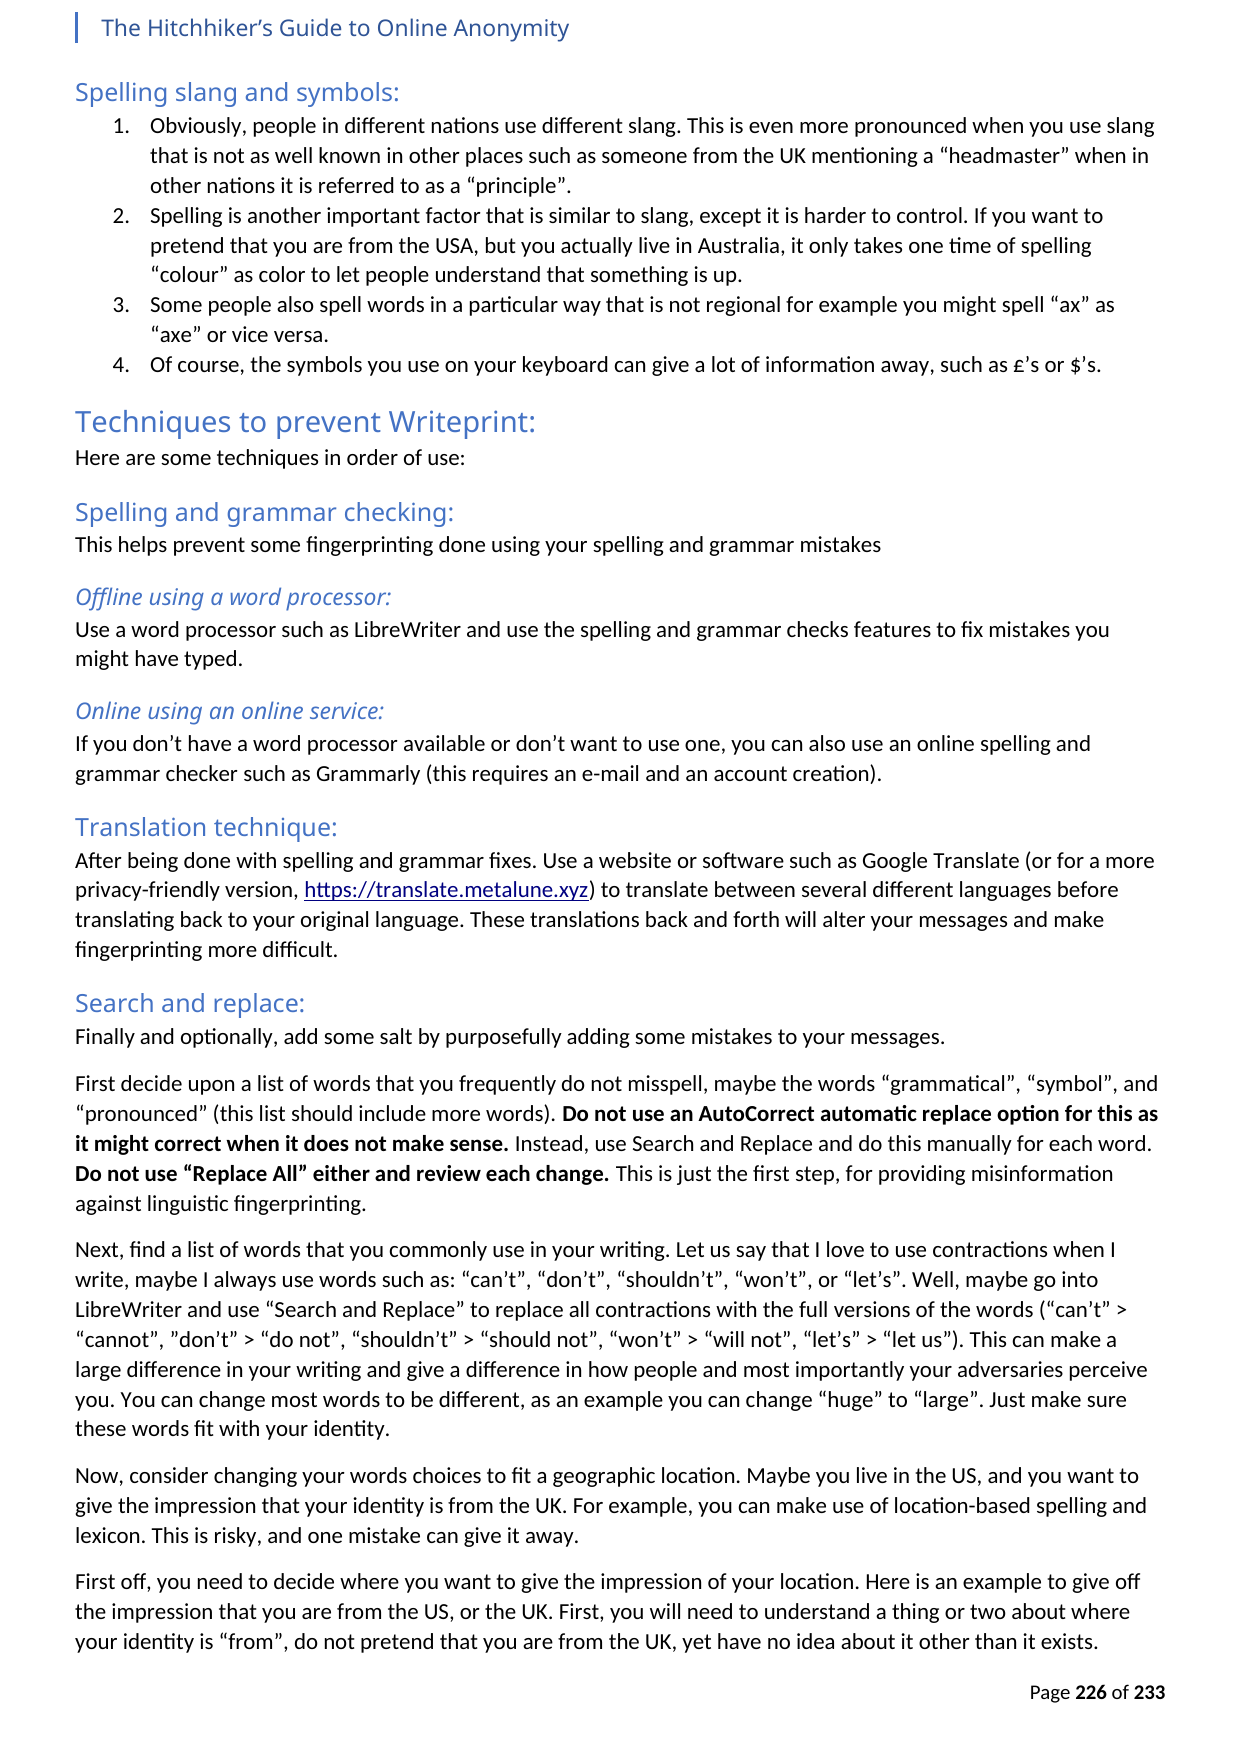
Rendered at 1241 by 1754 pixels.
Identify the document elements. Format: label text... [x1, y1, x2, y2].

text Here are some techniques in order of use: [75, 443, 1165, 471]
list Obviously, people in different nations use different slang. This is even more pronounced when you use slang that is not as well known in other places such as someone from the UK mentioning a “headmaster” when in other nations it is referred to as a “principle”. [112, 111, 1165, 199]
text Finally and optionally, add some salt by purposefully adding some mistakes to your messages. [75, 1022, 1165, 1051]
subtitle Spelling slang and symbols: [75, 75, 1165, 109]
text First decide upon a list of words that you frequently do not misspell, maybe the words “grammatical”, “symbol”, and “pronounced” (this list should include more words). Do not use an AutoCorrect automatic replace option for this as it might correct when it does not make sense. Instead, use Search and Replace and do this manually for each word. Do not use “Replace All” either and review each change. This is just the first step, for providing misinformation against linguistic fingerprinting. [75, 1069, 1165, 1217]
list Some people also spell words in a particular way that is not regional for example you might spell “ax” as “axe” or vice versa. [112, 291, 1165, 348]
subtitle Online using an online service: [75, 695, 1165, 727]
subtitle Techniques to prevent Writeprint: [75, 401, 1165, 441]
text This helps prevent some fingerprinting done using your spelling and grammar mistakes [75, 531, 1165, 558]
list Of course, the symbols you use on your keyboard can give a lot of information away, such as £’s or $’s. [112, 350, 1165, 378]
text Use a word processor such as LibreWriter and use the spelling and grammar checks features to fix mistakes you might have typed. [75, 615, 1165, 673]
text After being done with spelling and grammar fixes. Use a website or software such as Google Translate (or for a more privacy-friendly version, https://translate.metalune.xyz) to translate between several different languages before translating back to your original language. These translations back and forth will alter your messages and make fingerprinting more difficult. [75, 846, 1165, 963]
text If you don’t have a word processor available or don’t want to use one, you can also use an online spelling and grammar checker such as Grammarly (this requires an e-mail and an account creation). [75, 729, 1165, 787]
text First off, you need to decide where you want to give the impression of your location. Here is an example to give off the impression that you are from the US, or the UK. First, you will need to understand a thing or two about where your identity is “from”, do not pretend that you are from the UK, yet have no idea about it other than it exists. [75, 1567, 1165, 1655]
list Spelling is another important factor that is similar to slang, except it is harder to control. If you want to pretend that you are from the USA, but you actually live in Australia, it only takes one time of spelling “colour” as color to let people understand that something is up. [112, 201, 1165, 289]
subtitle Search and replace: [75, 986, 1165, 1020]
subtitle Translation technique: [75, 809, 1165, 843]
text Now, consider changing your words choices to fit a geographic location. Maybe you live in the US, and you want to give the impression that your identity is from the UK. For example, you can make use of location-based spelling and lexicon. This is risky, and one mistake can give it away. [75, 1461, 1165, 1549]
subtitle Spelling and grammar checking: [75, 494, 1165, 528]
text Next, find a list of words that you commonly use in your writing. Let us say that I love to use contractions when I write, maybe I always use words such as: “can’t”, “don’t”, “shouldn’t”, “won’t”, or “let’s”. Well, maybe go into LibreWriter and use “Search and Replace” to replace all contractions with the full versions of the words (“can’t” > “cannot”, ”don’t” > “do not”, “shouldn’t” > “should not”, “won’t” > “will not”, “let’s” > “let us”). This can make a large difference in your writing and give a difference in how people and most importantly your adversaries perceive you. You can change most words to be different, as an example you can change “huge” to “large”. Just make sure these words fit with your identity. [75, 1235, 1165, 1443]
subtitle Offline using a word processor: [75, 581, 1165, 612]
